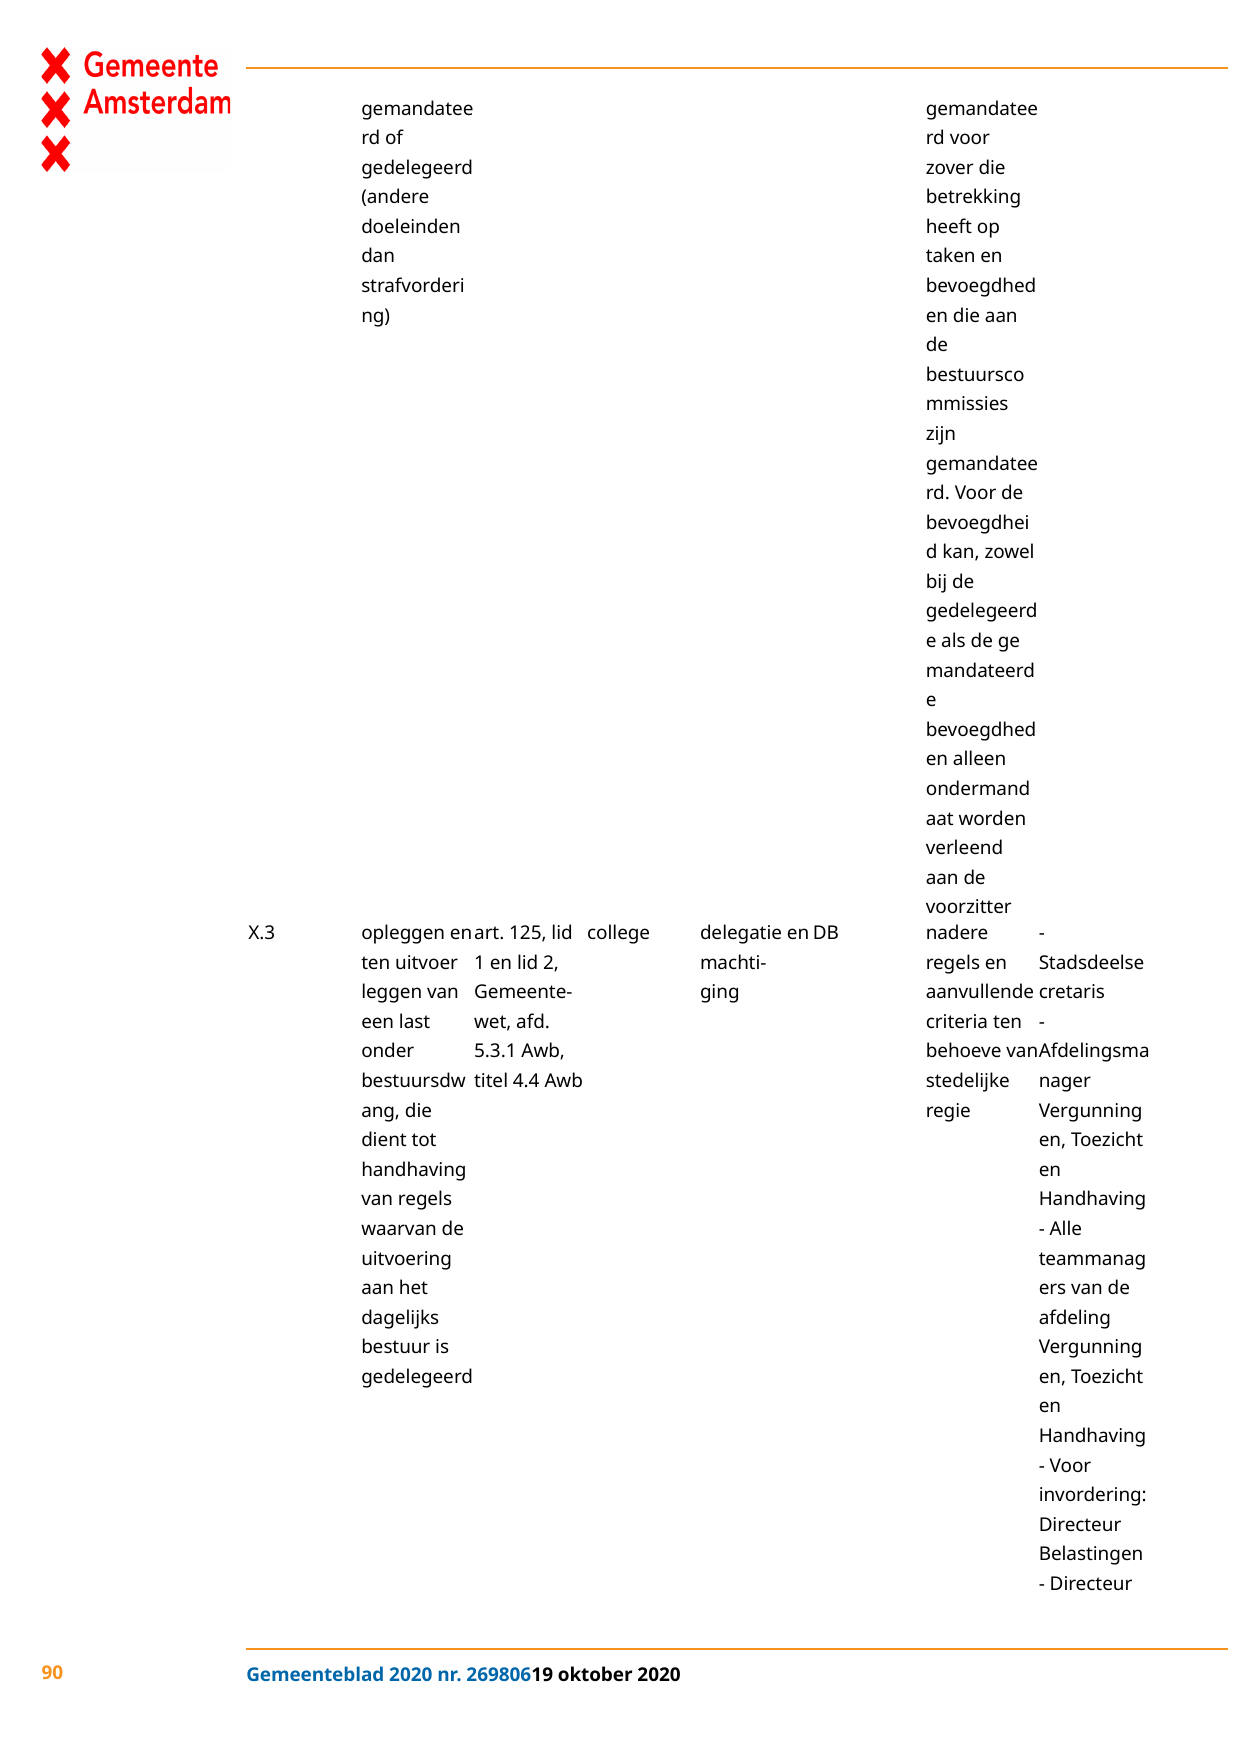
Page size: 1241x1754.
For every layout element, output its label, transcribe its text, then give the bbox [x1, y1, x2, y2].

table_cell [587, 95, 700, 919]
picture [41, 47, 231, 172]
table_cell opleggen en ten uitvoer leggen van een last onder bestuursdwang, die dient tot handhaving van regels waarvan de uitvoering aan het dagelijks bestuur is gedelegeerd [361, 919, 474, 1596]
table_cell [248, 95, 361, 919]
table_cell gemandateerd voor zover die betrekking heeft op taken en bevoegdheden die aan de bestuurscommissies zijn gemandateerd. Voor de bevoegdheid kan, zowel bij de gedelegeerde als de ge mandateerde bevoegdheden alleen ondermandaat worden verleend aan de voorzitter [926, 95, 1038, 919]
table_cell gemandateerd of gedelegeerd (andere doeleinden dan strafvordering) [361, 95, 474, 919]
table_cell college [587, 919, 700, 1596]
table_cell delegatie en machti- ging [700, 919, 813, 1596]
table_cell [813, 95, 926, 919]
table_cell - Stadsdeelsecretaris - Afdelingsmanager Vergunningen, Toezicht en Handhaving - Alle teammanagers van de afdeling Vergunningen, Toezicht en Handhaving - Voor invordering: Directeur Belastingen - Directeur [1039, 919, 1152, 1596]
table_cell [700, 95, 813, 919]
table_cell DB [813, 919, 926, 1596]
table_cell X.3 [248, 919, 361, 1596]
table_cell [1039, 95, 1152, 919]
table_cell nadere regels en aanvullende criteria ten behoeve van stedelijke regie [926, 919, 1038, 1596]
table_cell [474, 95, 587, 919]
table_cell art. 125, lid 1 en lid 2, Gemeente-wet, afd. 5.3.1 Awb, titel 4.4 Awb [474, 919, 587, 1596]
